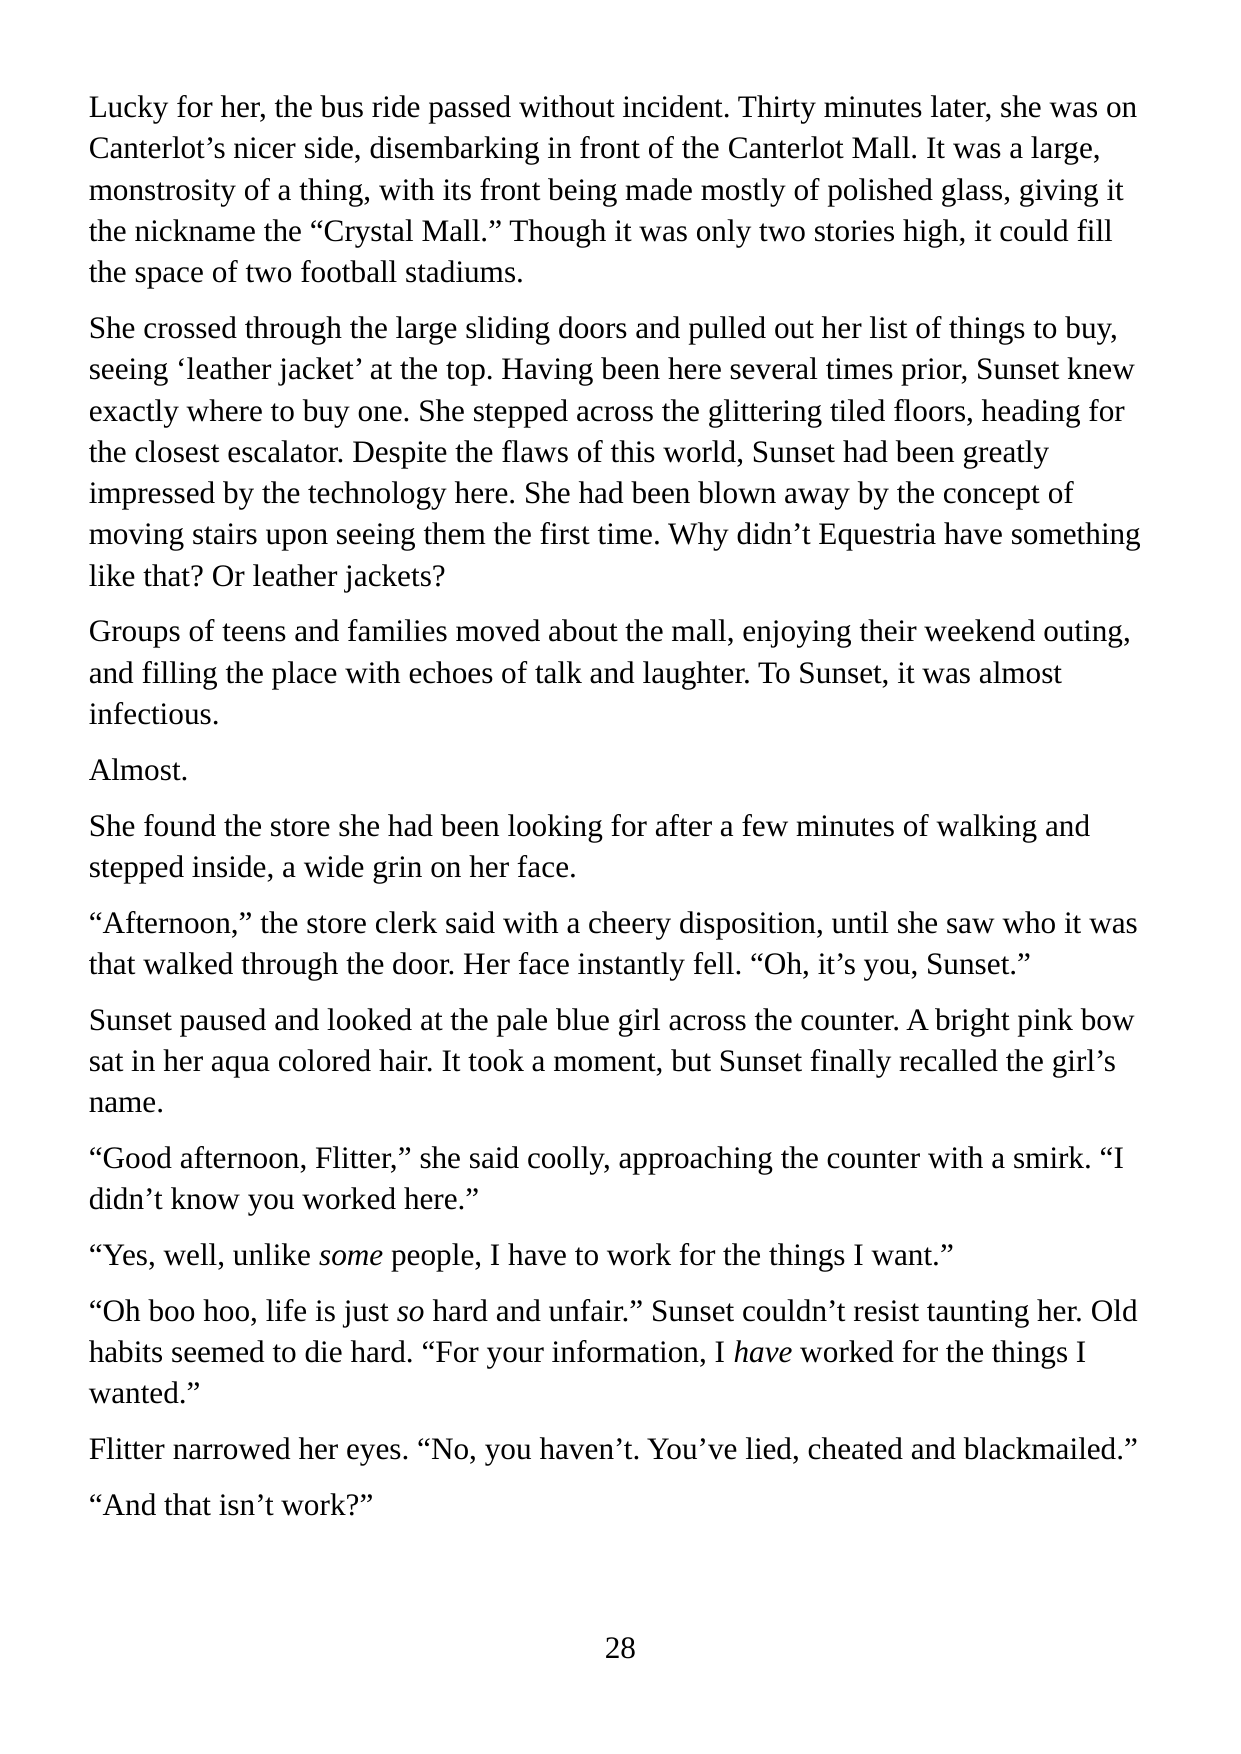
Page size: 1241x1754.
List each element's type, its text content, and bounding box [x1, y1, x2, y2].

text Flitter narrowed her eyes. “No, you haven’t. You’ve lied, cheated and blackmailed.” [88, 1431, 1152, 1467]
text She crossed through the large sliding doors and pulled out her list of things to buy, seeing ‘leather jacket’ at the top. Having been here several times prior, Sunset knew exactly where to buy one. She stepped across the glittering tiled floors, heading for the closest escalator. Despite the flaws of this world, Sunset had been greatly impressed by the technology here. She had been blown away by the concept of moving stairs upon seeing them the first time. Why didn’t Equestria have something like that? Or leather jackets? [88, 309, 1152, 593]
text “Afternoon,” the store clerk said with a cheery disposition, until she saw who it was that walked through the door. Her face instantly fell. “Oh, it’s you, Sunset.” [88, 904, 1152, 981]
text “Good afternoon, Flitter,” she said coolly, approaching the counter with a smirk. “I didn’t know you worked here.” [88, 1139, 1152, 1217]
text “Yes, well, unlike some people, I have to work for the things I want.” [88, 1236, 1152, 1272]
text Lucky for her, the bus ride passed without incident. Thirty minutes later, she was on Canterlot’s nicer side, disembarking in front of the Canterlot Mall. It was a large, monstrosity of a thing, with its front being made mostly of polished glass, giving it the nickname the “Crystal Mall.” Though it was only two stories high, it could fill the space of two football stadiums. [88, 88, 1152, 289]
text Groups of teens and families moved about the mall, enjoying their weekend outing, and filling the place with echoes of talk and laughter. To Sunset, it was almost infectious. [88, 613, 1152, 731]
text Sunset paused and looked at the pale blue girl across the counter. A bright pink bow sat in her aqua colored hair. It took a moment, but Sunset finally recalled the girl’s name. [88, 1001, 1152, 1119]
text Almost. [88, 751, 1152, 787]
text “Oh boo hoo, life is just so hard and unfair.” Sunset couldn’t resist taunting her. Old habits seemed to die hard. “For your information, I have worked for the things I wanted.” [88, 1292, 1152, 1411]
text “And that isn’t work?” [88, 1486, 1152, 1522]
text She found the store she had been looking for after a few minutes of walking and stepped inside, a wide grin on her face. [88, 807, 1152, 884]
